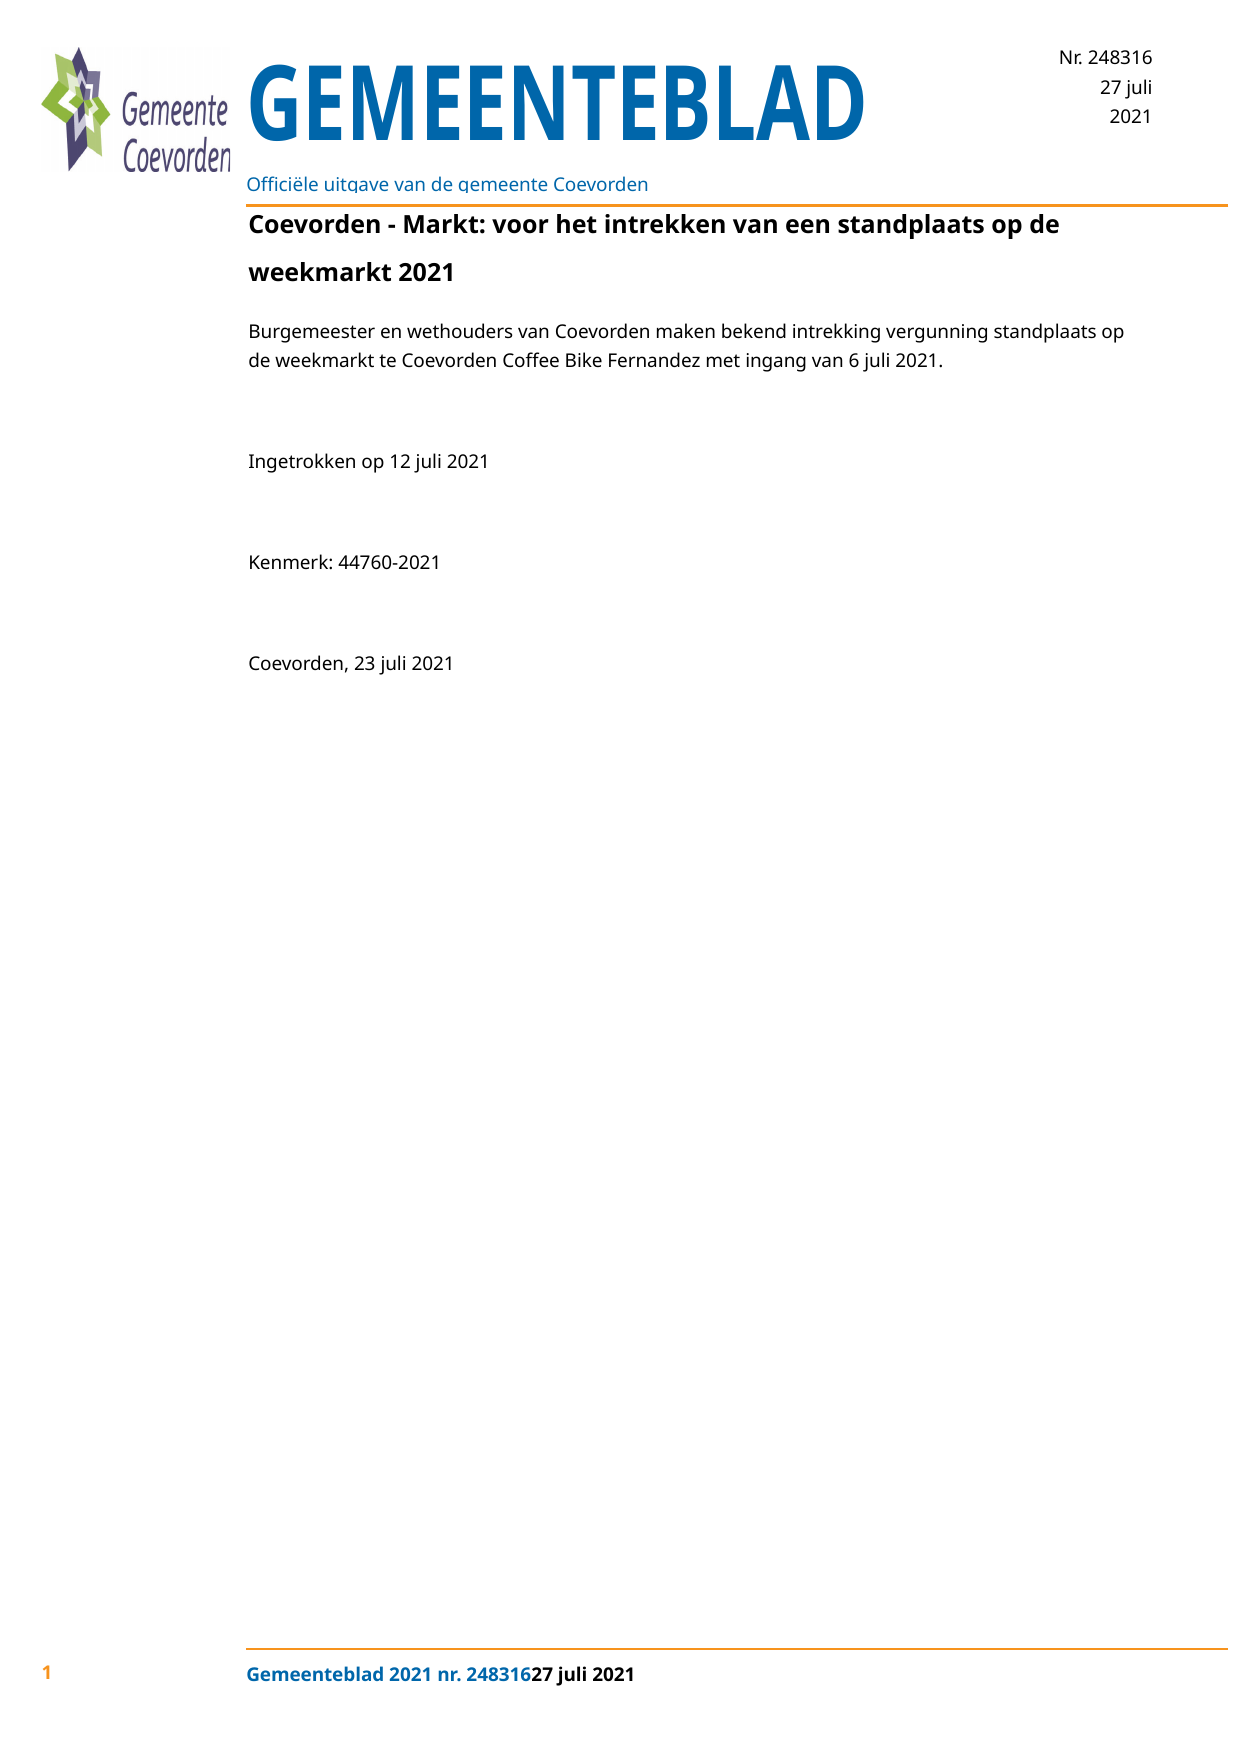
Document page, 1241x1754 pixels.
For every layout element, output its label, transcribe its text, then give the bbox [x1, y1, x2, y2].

picture [41, 47, 231, 172]
text Coevorden - Markt: voor het intrekken van een standplaats op de weekmarkt 2021 [248, 207, 1152, 288]
text Ingetrokken op 12 juli 2021 [248, 448, 1152, 474]
text Kenmerk: 44760-2021 [248, 549, 1152, 575]
text Burgemeester en wethouders van Coevorden maken bekend intrekking vergunning standplaats op de weekmarkt te Coevorden Coffee Bike Fernandez met ingang van 6 juli 2021. [248, 318, 1152, 373]
text Coevorden, 23 juli 2021 [248, 650, 1152, 676]
